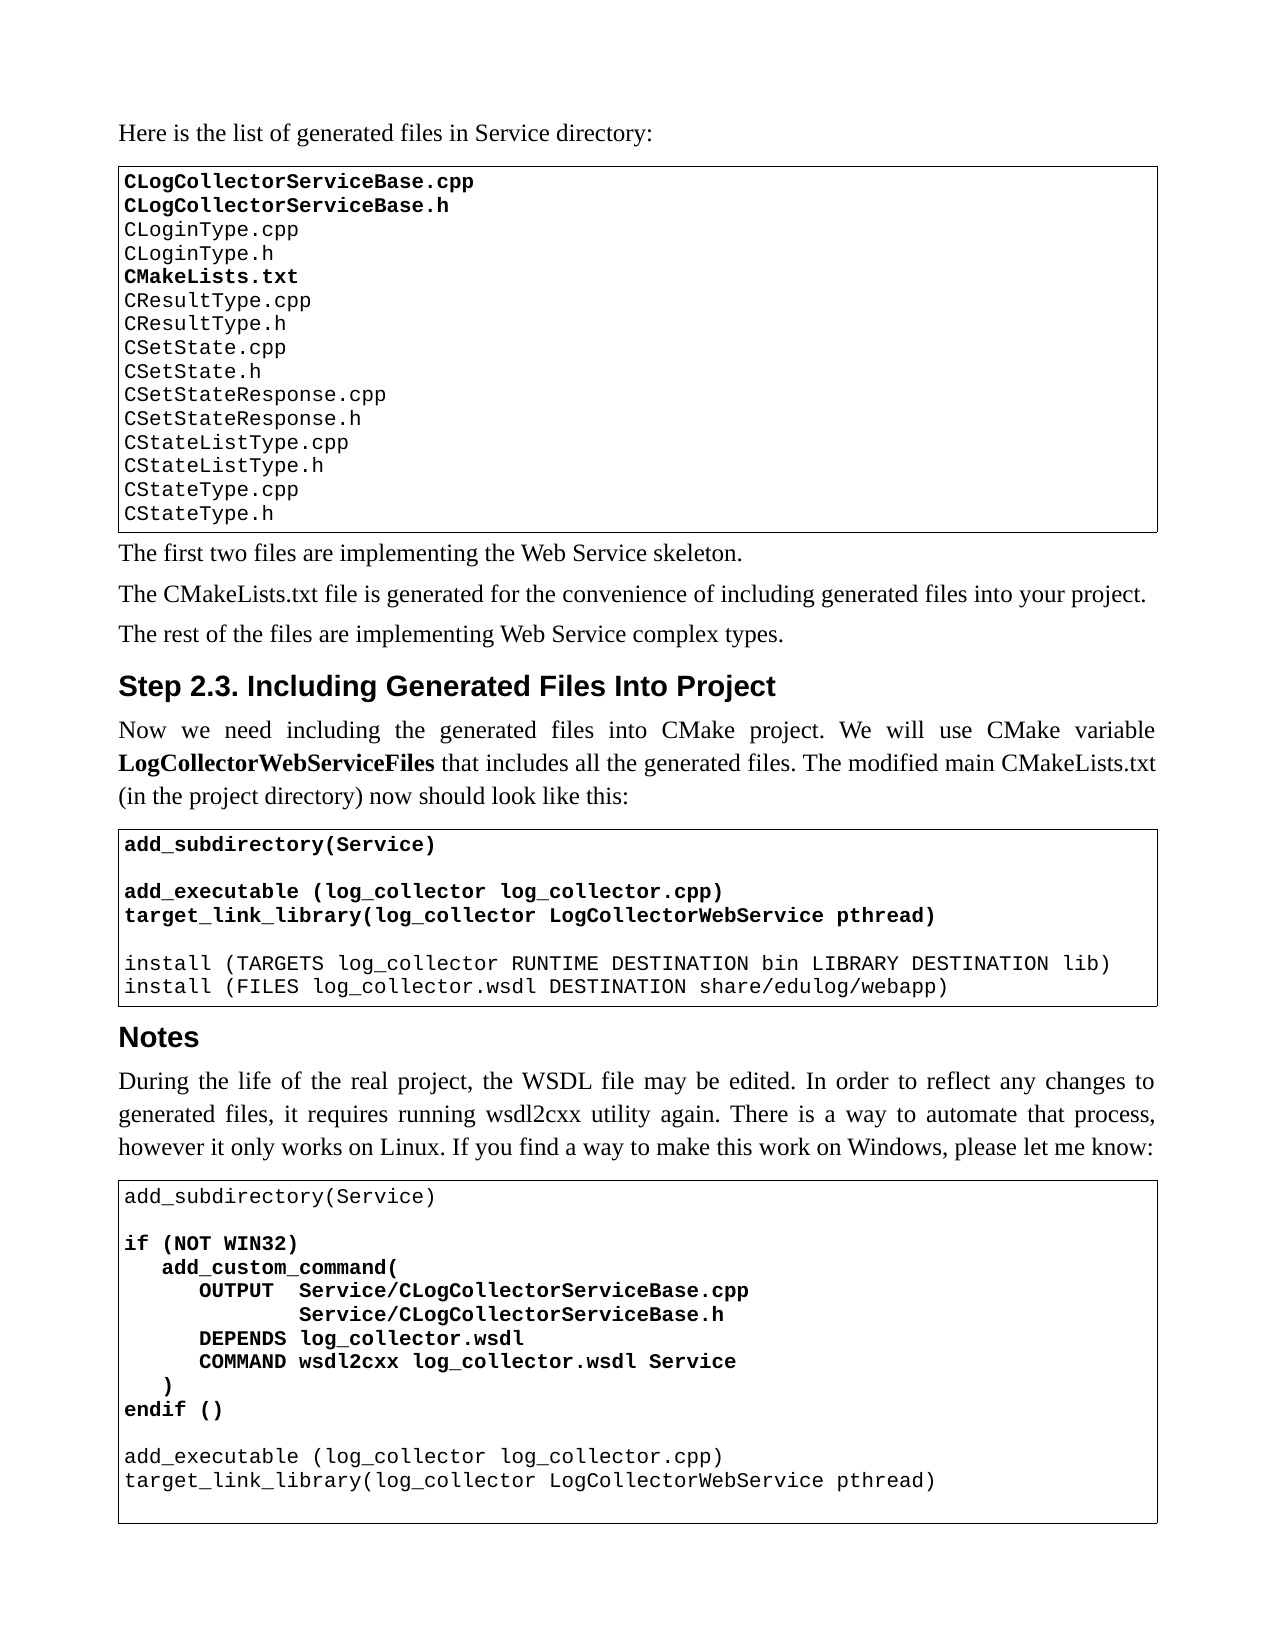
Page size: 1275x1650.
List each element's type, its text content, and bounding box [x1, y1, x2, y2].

text During the life of the real project, the WSDL file may be edited. In order to reflect any changes to generated files, it requires running wsdl2cxx utility again. There is a way to automate that process, however it only works on Linux. If you find a way to make this work on Windows, please let me know: [118, 1066, 1157, 1161]
text The CMakeLists.txt file is generated for the convenience of including generated files into your project. [118, 579, 1157, 607]
text The first two files are implementing the Web Service skeleton. [118, 538, 1157, 567]
subtitle Notes [118, 1020, 1157, 1054]
text The rest of the files are implementing Web Service complex types. [118, 619, 1157, 648]
table_header add_subdirectory(Service) add_executable (log_collector log_collector.cpp) target_link_library(log_collector LogCollectorWebService pthread) install (TARGETS log_collector RUNTIME DESTINATION bin LIBRARY DESTINATION lib) install (FILES log_collector.wsdl DESTINATION share/edulog/webapp) [119, 830, 1157, 1006]
table_header add_subdirectory(Service) if (NOT WIN32) add_custom_command( OUTPUT Service/CLogCollectorServiceBase.cpp Service/CLogCollectorServiceBase.h DEPENDS log_collector.wsdl COMMAND wsdl2cxx log_collector.wsdl Service ) endif () add_executable (log_collector log_collector.cpp) target_link_library(log_collector LogCollectorWebService pthread) [119, 1181, 1157, 1523]
text Here is the list of generated files in Service directory: [118, 118, 1157, 147]
table_header CLogCollectorServiceBase.cpp CLogCollectorServiceBase.h CLoginType.cpp CLoginType.h CMakeLists.txt CResultType.cpp CResultType.h CSetState.cpp CSetState.h CSetStateResponse.cpp CSetStateResponse.h CStateListType.cpp CStateListType.h CStateType.cpp CStateType.h [119, 167, 1157, 532]
text Now we need including the generated files into CMake project. We will use CMake variable LogCollectorWebServiceFiles that includes all the generated files. The modified main CMakeLists.txt (in the project directory) now should look like this: [118, 715, 1157, 809]
subtitle Step 2.3. Including Generated Files Into Project [118, 668, 1157, 702]
